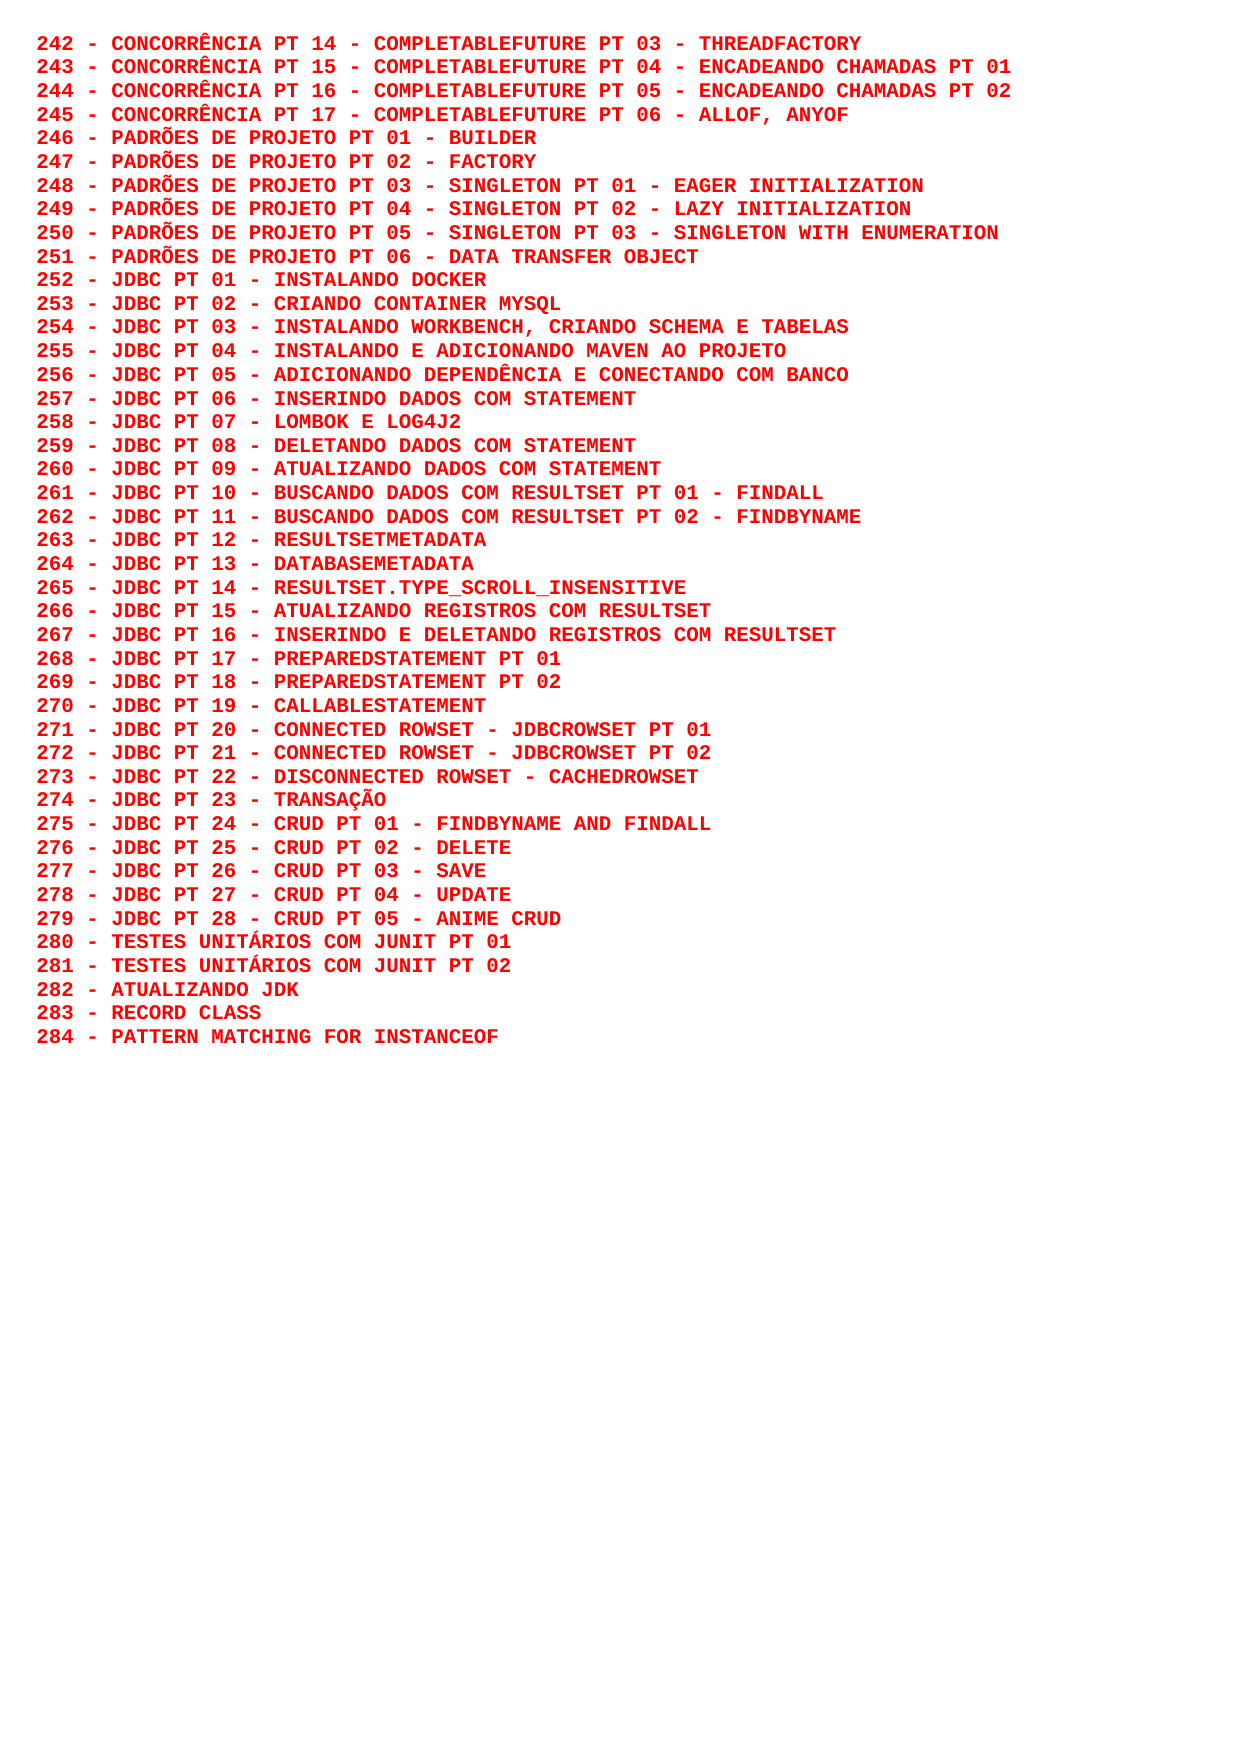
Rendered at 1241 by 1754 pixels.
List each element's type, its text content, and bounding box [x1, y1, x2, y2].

text 265 - JDBC PT 14 - RESULTSET.TYPE_SCROLL_INSENSITIVE [36, 577, 1208, 600]
text 255 - JDBC PT 04 - INSTALANDO E ADICIONANDO MAVEN AO PROJETO [36, 340, 1208, 364]
text 257 - JDBC PT 06 - INSERINDO DADOS COM STATEMENT [36, 387, 1208, 411]
text 280 - TESTES UNITÁRIOS COM JUNIT PT 01 [36, 931, 1208, 955]
text 263 - JDBC PT 12 - RESULTSETMETADATA [36, 529, 1208, 553]
text 272 - JDBC PT 21 - CONNECTED ROWSET - JDBCROWSET PT 02 [36, 742, 1208, 766]
text 266 - JDBC PT 15 - ATUALIZANDO REGISTROS COM RESULTSET [36, 600, 1208, 624]
text 251 - PADRÕES DE PROJETO PT 06 - DATA TRANSFER OBJECT [36, 246, 1208, 269]
text 245 - CONCORRÊNCIA PT 17 - COMPLETABLEFUTURE PT 06 - ALLOF, ANYOF [36, 104, 1208, 127]
text 270 - JDBC PT 19 - CALLABLESTATEMENT [36, 695, 1208, 718]
text 283 - RECORD CLASS [36, 1002, 1208, 1026]
text 256 - JDBC PT 05 - ADICIONANDO DEPENDÊNCIA E CONECTANDO COM BANCO [36, 364, 1208, 387]
text 269 - JDBC PT 18 - PREPAREDSTATEMENT PT 02 [36, 671, 1208, 695]
text 284 - PATTERN MATCHING FOR INSTANCEOF [36, 1026, 1208, 1049]
text 276 - JDBC PT 25 - CRUD PT 02 - DELETE [36, 837, 1208, 860]
text 279 - JDBC PT 28 - CRUD PT 05 - ANIME CRUD [36, 908, 1208, 931]
text 271 - JDBC PT 20 - CONNECTED ROWSET - JDBCROWSET PT 01 [36, 718, 1208, 742]
text 244 - CONCORRÊNCIA PT 16 - COMPLETABLEFUTURE PT 05 - ENCADEANDO CHAMADAS PT 02 [36, 80, 1208, 104]
text 281 - TESTES UNITÁRIOS COM JUNIT PT 02 [36, 955, 1208, 979]
text 242 - CONCORRÊNCIA PT 14 - COMPLETABLEFUTURE PT 03 - THREADFACTORY [36, 33, 1208, 56]
text 277 - JDBC PT 26 - CRUD PT 03 - SAVE [36, 860, 1208, 884]
text 260 - JDBC PT 09 - ATUALIZANDO DADOS COM STATEMENT [36, 458, 1208, 482]
text 268 - JDBC PT 17 - PREPAREDSTATEMENT PT 01 [36, 648, 1208, 671]
text 250 - PADRÕES DE PROJETO PT 05 - SINGLETON PT 03 - SINGLETON WITH ENUMERATION [36, 222, 1208, 246]
text 253 - JDBC PT 02 - CRIANDO CONTAINER MYSQL [36, 293, 1208, 317]
text 278 - JDBC PT 27 - CRUD PT 04 - UPDATE [36, 884, 1208, 908]
text 246 - PADRÕES DE PROJETO PT 01 - BUILDER [36, 127, 1208, 151]
text 267 - JDBC PT 16 - INSERINDO E DELETANDO REGISTROS COM RESULTSET [36, 624, 1208, 648]
text 252 - JDBC PT 01 - INSTALANDO DOCKER [36, 269, 1208, 293]
text 247 - PADRÕES DE PROJETO PT 02 - FACTORY [36, 151, 1208, 175]
text 282 - ATUALIZANDO JDK [36, 979, 1208, 1002]
text 243 - CONCORRÊNCIA PT 15 - COMPLETABLEFUTURE PT 04 - ENCADEANDO CHAMADAS PT 01 [36, 56, 1208, 80]
text 274 - JDBC PT 23 - TRANSAÇÃO [36, 789, 1208, 813]
text 275 - JDBC PT 24 - CRUD PT 01 - FINDBYNAME AND FINDALL [36, 813, 1208, 837]
text 248 - PADRÕES DE PROJETO PT 03 - SINGLETON PT 01 - EAGER INITIALIZATION [36, 175, 1208, 198]
text 258 - JDBC PT 07 - LOMBOK E LOG4J2 [36, 411, 1208, 435]
text 254 - JDBC PT 03 - INSTALANDO WORKBENCH, CRIANDO SCHEMA E TABELAS [36, 317, 1208, 340]
text 249 - PADRÕES DE PROJETO PT 04 - SINGLETON PT 02 - LAZY INITIALIZATION [36, 198, 1208, 222]
text 262 - JDBC PT 11 - BUSCANDO DADOS COM RESULTSET PT 02 - FINDBYNAME [36, 506, 1208, 529]
text 273 - JDBC PT 22 - DISCONNECTED ROWSET - CACHEDROWSET [36, 766, 1208, 789]
text 264 - JDBC PT 13 - DATABASEMETADATA [36, 553, 1208, 577]
text 261 - JDBC PT 10 - BUSCANDO DADOS COM RESULTSET PT 01 - FINDALL [36, 482, 1208, 506]
text 259 - JDBC PT 08 - DELETANDO DADOS COM STATEMENT [36, 435, 1208, 458]
